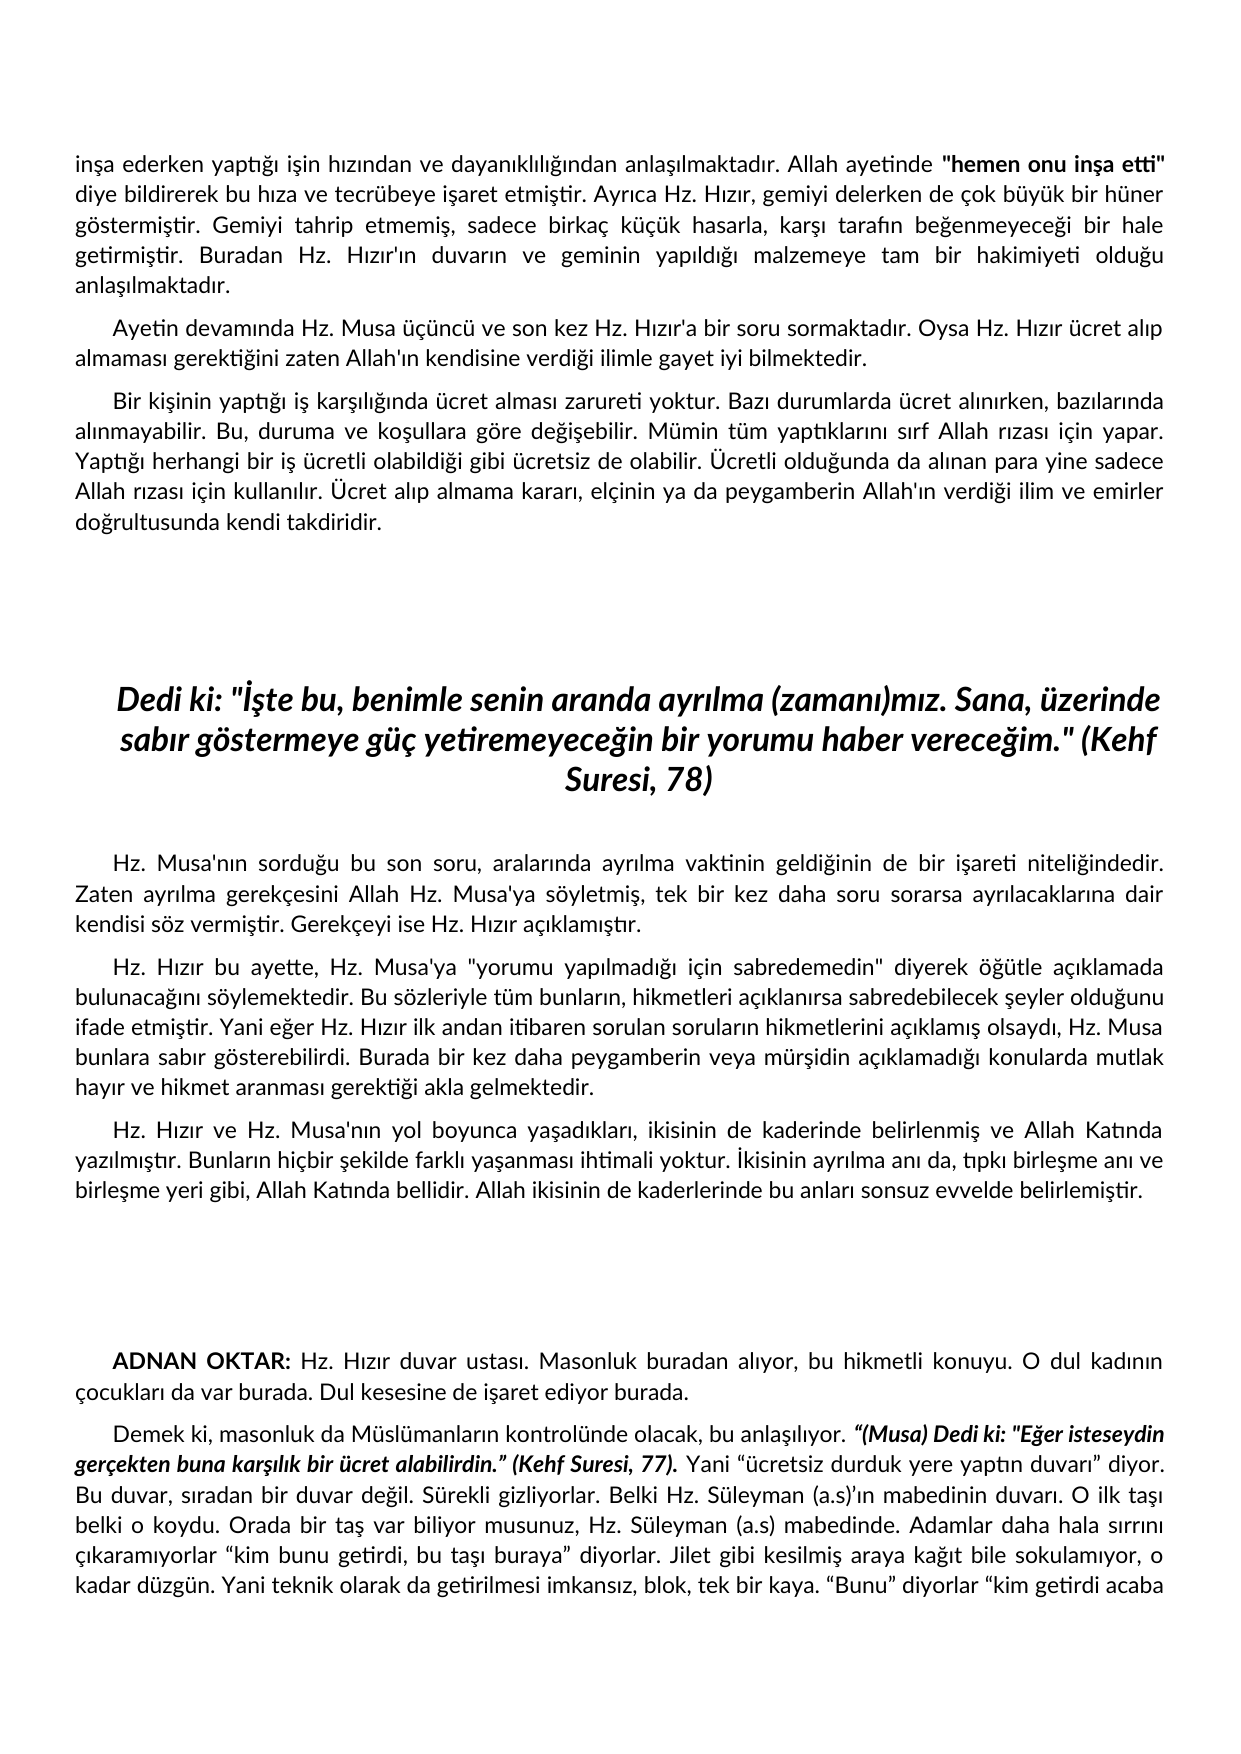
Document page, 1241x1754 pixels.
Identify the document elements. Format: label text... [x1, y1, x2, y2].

subtitle Dedi ki: "İşte bu, benimle senin aranda ayrılma (zamanı)mız. Sana, üzerinde sabır göstermeye güç yetiremeyeceğin bir yorumu haber vereceğim." (Kehf Suresi, 78) [112, 678, 1165, 798]
text Bir kişinin yaptığı iş karşılığında ücret alması zarureti yoktur. Bazı durumlarda ücret alınırken, bazılarında alınmayabilir. Bu, duruma ve koşullara göre değişebilir. Mümin tüm yaptıklarını sırf Allah rızası için yapar. Yaptığı herhangi bir iş ücretli olabildiği gibi ücretsiz de olabilir. Ücretli olduğunda da alınan para yine sadece Allah rızası için kullanılır. Ücret alıp almama kararı, elçinin ya da peygamberin Allah'ın verdiği ilim ve emirler doğrultusunda kendi takdiridir. [75, 386, 1165, 535]
text Hz. Musa'nın sorduğu bu son soru, aralarında ayrılma vaktinin geldiğinin de bir işareti niteliğindedir. Zaten ayrılma gerekçesini Allah Hz. Musa'ya söyletmiş, tek bir kez daha soru sorarsa ayrılacaklarına dair kendisi söz vermiştir. Gerekçeyi ise Hz. Hızır açıklamıştır. [75, 849, 1165, 937]
text Hz. Hızır bu ayette, Hz. Musa'ya "yorumu yapılmadığı için sabredemedin" diyerek öğütle açıklamada bulunacağını söylemektedir. Bu sözleriyle tüm bunların, hikmetleri açıklanırsa sabredebilecek şeyler olduğunu ifade etmiştir. Yani eğer Hz. Hızır ilk andan itibaren sorulan soruların hikmetlerini açıklamış olsaydı, Hz. Musa bunlara sabır gösterebilirdi. Burada bir kez daha peygamberin veya mürşidin açıklamadığı konularda mutlak hayır ve hikmet aranması gerektiği akla gelmektedir. [75, 952, 1165, 1101]
text Demek ki, masonluk da Müslümanların kontrolünde olacak, bu anlaşılıyor. “(Musa) Dedi ki: "Eğer isteseydin gerçekten buna karşılık bir ücret alabilirdin.” (Kehf Suresi, 77). Yani “ücretsiz durduk yere yaptın duvarı” diyor. Bu duvar, sıradan bir duvar değil. Sürekli gizliyorlar. Belki Hz. Süleyman (a.s)’ın mabedinin duvarı. O ilk taşı belki o koydu. Orada bir taş var biliyor musunuz, Hz. Süleyman (a.s) mabedinde. Adamlar daha hala sırrını çıkaramıyorlar “kim bunu getirdi, bu taşı buraya” diyorlar. Jilet gibi kesilmiş araya kağıt bile sokulamıyor, o kadar düzgün. Yani teknik olarak da getirilmesi imkansız, blok, tek bir kaya. “Bunu” diyorlar “kim getirdi acaba [75, 1420, 1165, 1598]
text Hz. Hızır ve Hz. Musa'nın yol boyunca yaşadıkları, ikisinin de kaderinde belirlenmiş ve Allah Katında yazılmıştır. Bunların hiçbir şekilde farklı yaşanması ihtimali yoktur. İkisinin ayrılma anı da, tıpkı birleşme anı ve birleşme yeri gibi, Allah Katında bellidir. Allah ikisinin de kaderlerinde bu anları sonsuz evvelde belirlemiştir. [75, 1116, 1165, 1204]
text inşa ederken yaptığı işin hızından ve dayanıklılığından anlaşılmaktadır. Allah ayetinde "hemen onu inşa etti" diye bildirerek bu hıza ve tecrübeye işaret etmiştir. Ayrıca Hz. Hızır, gemiyi delerken de çok büyük bir hüner göstermiştir. Gemiyi tahrip etmemiş, sadece birkaç küçük hasarla, karşı tarafın beğenmeyeceği bir hale getirmiştir. Buradan Hz. Hızır'ın duvarın ve geminin yapıldığı malzemeye tam bir hakimiyeti olduğu anlaşılmaktadır. [75, 150, 1165, 298]
text Ayetin devamında Hz. Musa üçüncü ve son kez Hz. Hızır'a bir soru sormaktadır. Oysa Hz. Hızır ücret alıp almaması gerektiğini zaten Allah'ın kendisine verdiği ilimle gayet iyi bilmektedir. [75, 313, 1165, 371]
text ADNAN OKTAR: Hz. Hızır duvar ustası. Masonluk buradan alıyor, bu hikmetli konuyu. O dul kadının çocukları da var burada. Dul kesesine de işaret ediyor burada. [75, 1347, 1165, 1405]
